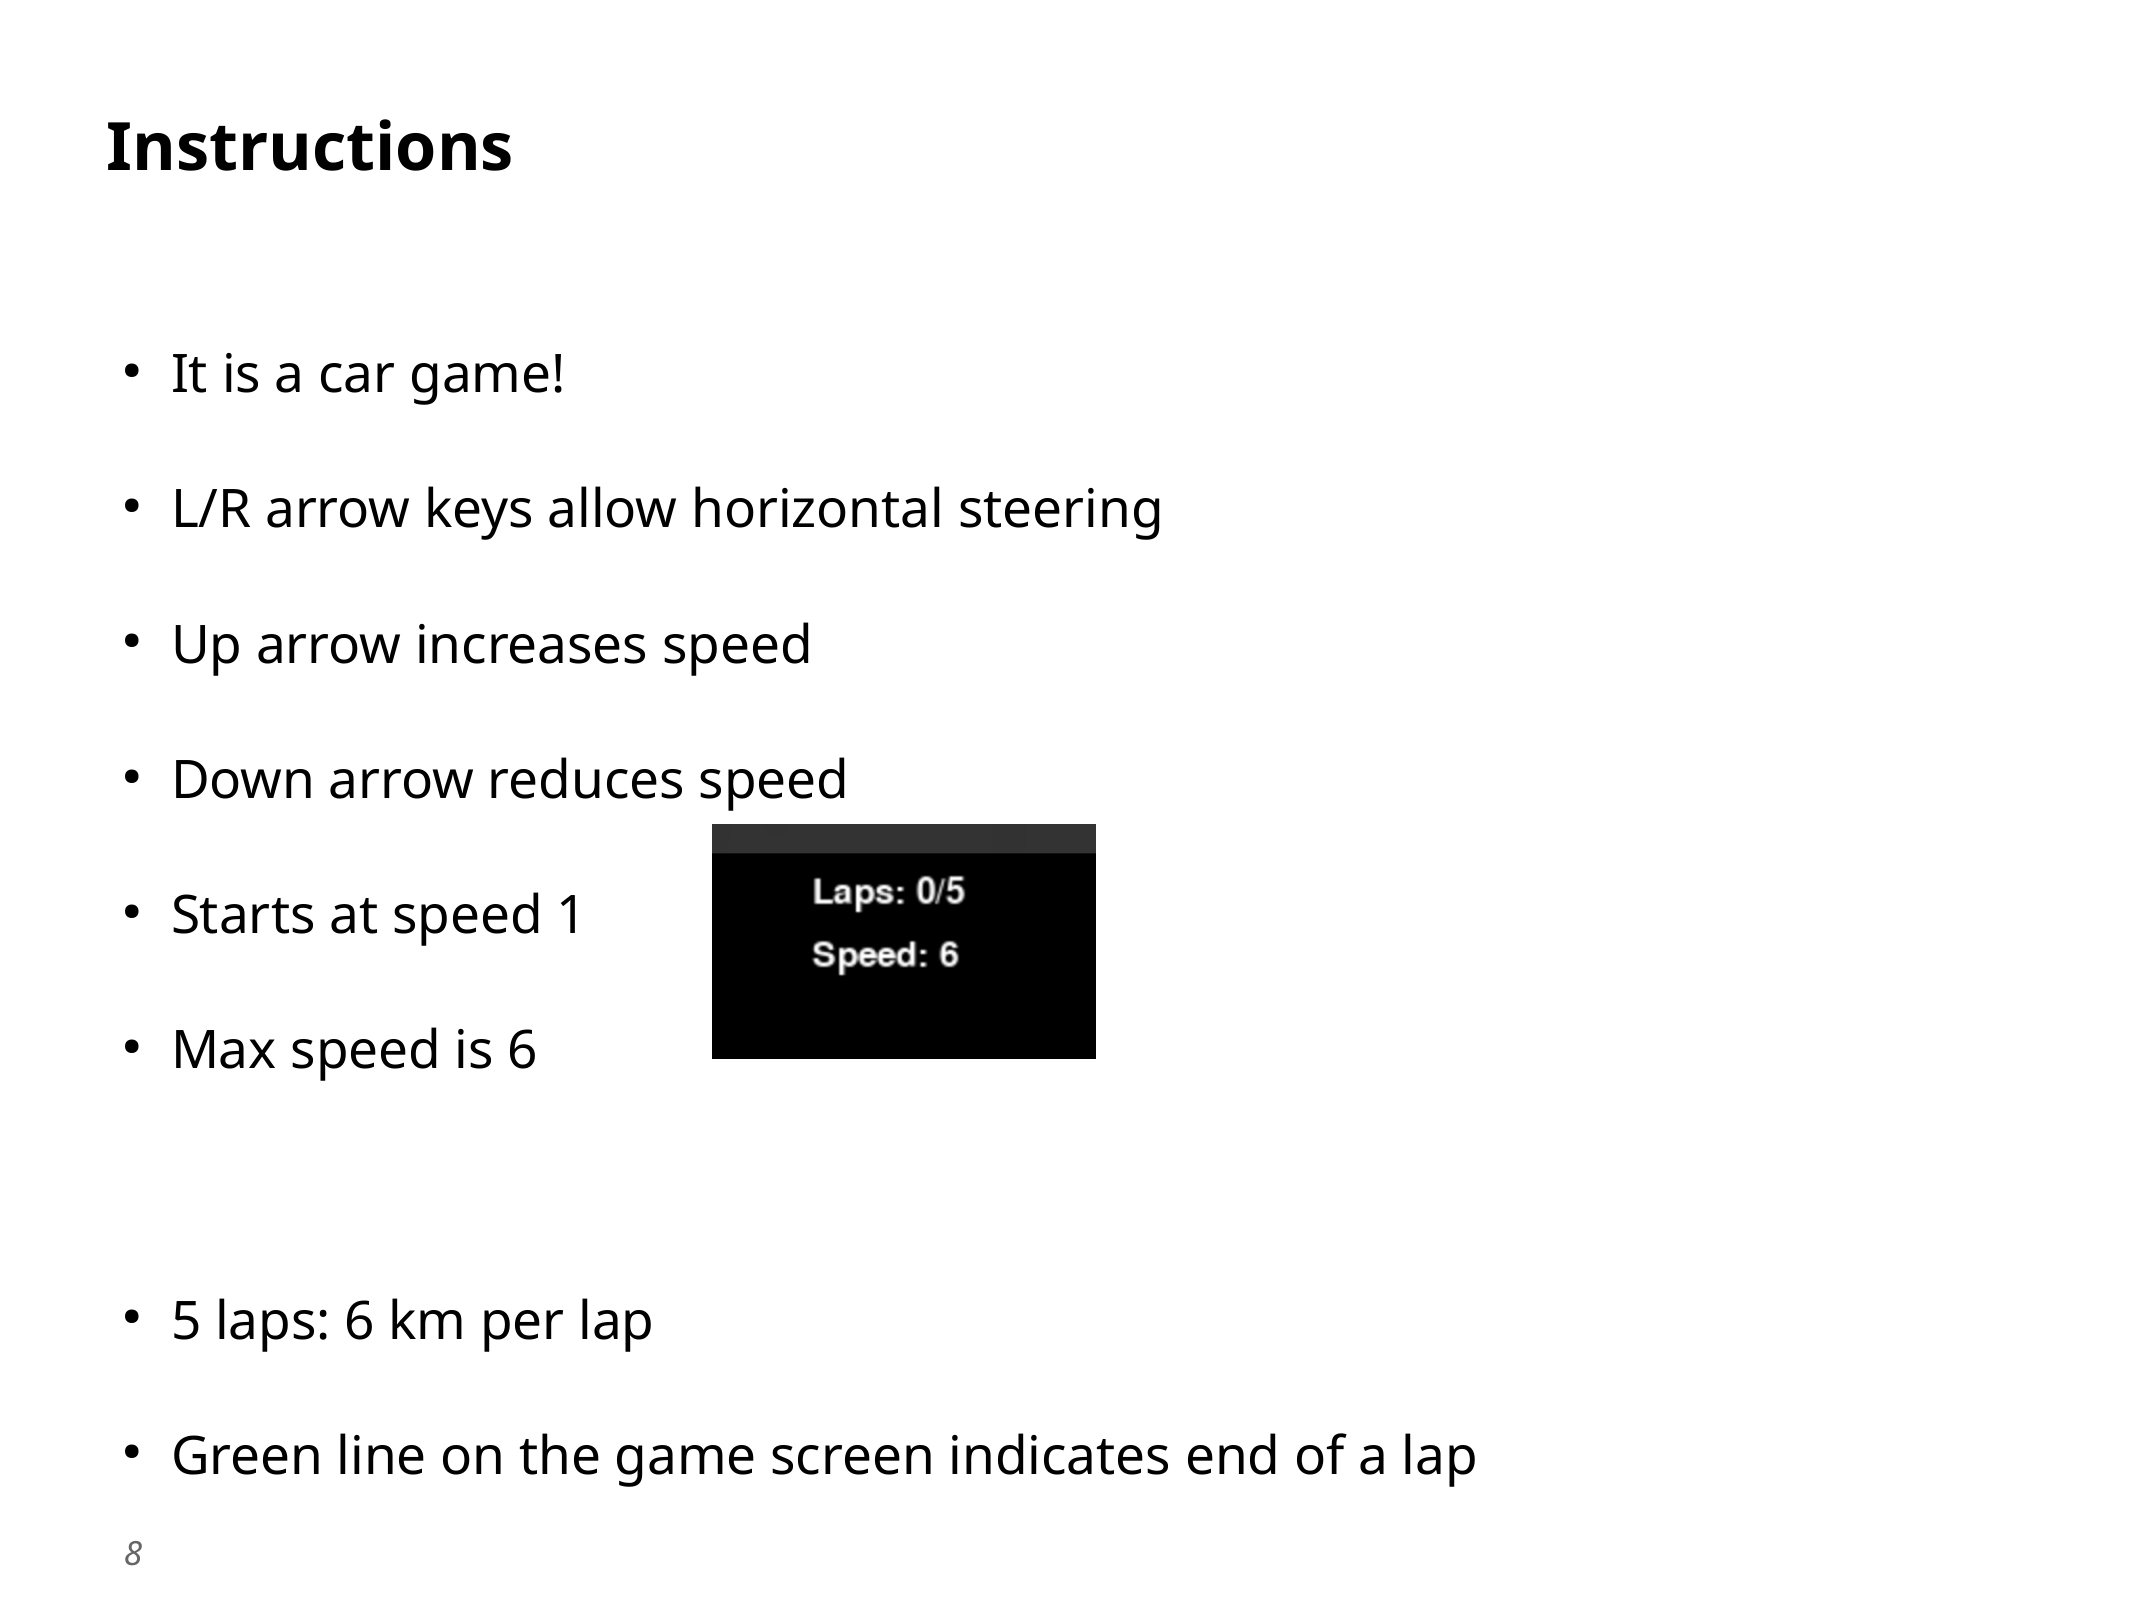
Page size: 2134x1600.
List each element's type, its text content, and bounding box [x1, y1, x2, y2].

list It is a car game! L/R arrow keys allow horizontal steering Up arrow increases speed Down arrow reduces speed Starts at speed 1 Max speed is 6 5 laps: 6 km per lap Green line on the game screen indicates end of a lap [106, 300, 2027, 1501]
title Instructions [106, 63, 2027, 226]
picture [712, 824, 1096, 1059]
